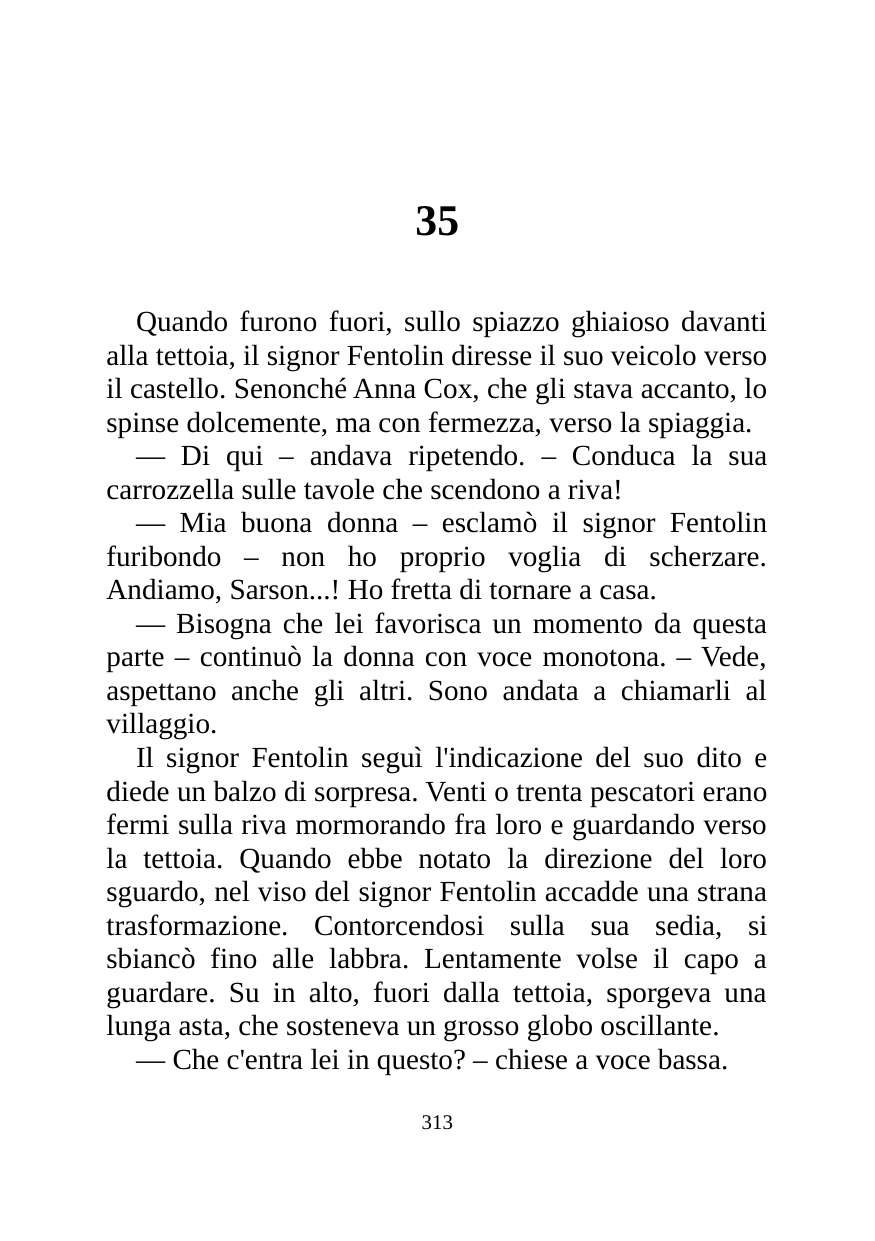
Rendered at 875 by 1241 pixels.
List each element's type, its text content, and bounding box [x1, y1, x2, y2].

text — Bisogna che lei favorisca un momento da questa parte – continuò la donna con voce monotona. – Vede, aspettano anche gli altri. Sono andata a chiamarli al villaggio. [106, 606, 768, 740]
text — Di qui – andava ripetendo. – Conduca la sua carrozzella sulle tavole che scendono a riva! [106, 438, 768, 505]
text — Mia buona donna – esclamò il signor Fentolin furibondo – non ho proprio voglia di scherzare. Andiamo, Sarson...! Ho fretta di tornare a casa. [106, 505, 768, 606]
subtitle 35 [106, 195, 768, 245]
text Il signor Fentolin seguì l'indicazione del suo dito e diede un balzo di sorpresa. Venti o trenta pescatori erano fermi sulla riva mormorando fra loro e guardando verso la tettoia. Quando ebbe notato la direzione del loro sguardo, nel viso del signor Fentolin accadde una strana trasformazione. Contorcendosi sulla sua sedia, si sbiancò fino alle labbra. Lentamente volse il capo a guardare. Su in alto, fuori dalla tettoia, sporgeva una lunga asta, che sosteneva un grosso globo oscillante. [106, 740, 768, 1042]
text — Che c'entra lei in questo? – chiese a voce bassa. [106, 1042, 768, 1076]
text Quando furono fuori, sullo spiazzo ghiaioso davanti alla tettoia, il signor Fentolin diresse il suo veicolo verso il castello. Senonché Anna Cox, che gli stava accanto, lo spinse dolcemente, ma con fermezza, verso la spiaggia. [106, 304, 768, 438]
